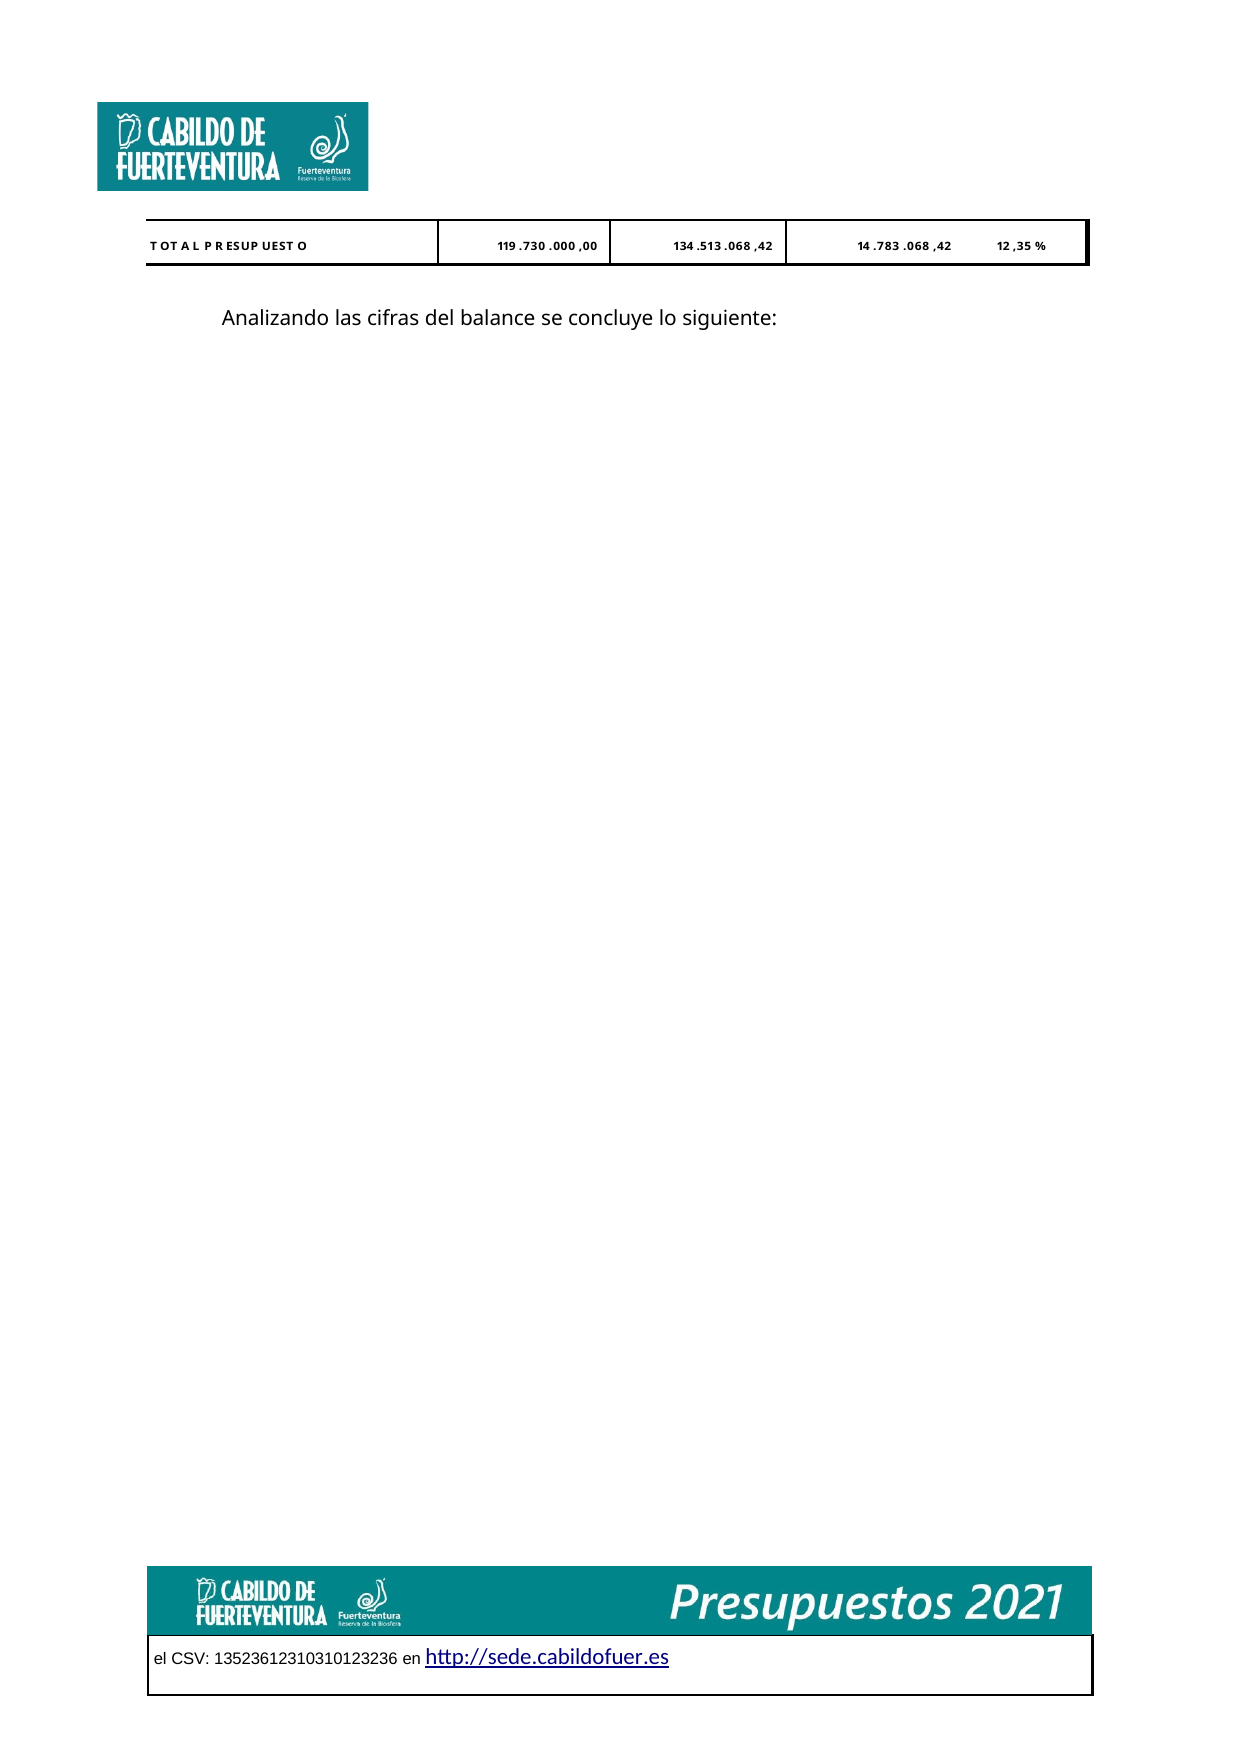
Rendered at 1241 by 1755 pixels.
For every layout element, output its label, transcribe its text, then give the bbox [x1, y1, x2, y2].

table_header 14 .783 .068 ,42 12 ,35 % [787, 221, 1085, 262]
table_header 119 .730 .000 ,00 [439, 221, 609, 262]
table_header 134 .513 .068 ,42 [611, 221, 785, 262]
table_header T OT A L P R ESUP UEST O [146, 221, 437, 262]
text Analizando las cifras del balance se concluye lo siguiente: [222, 303, 1107, 332]
